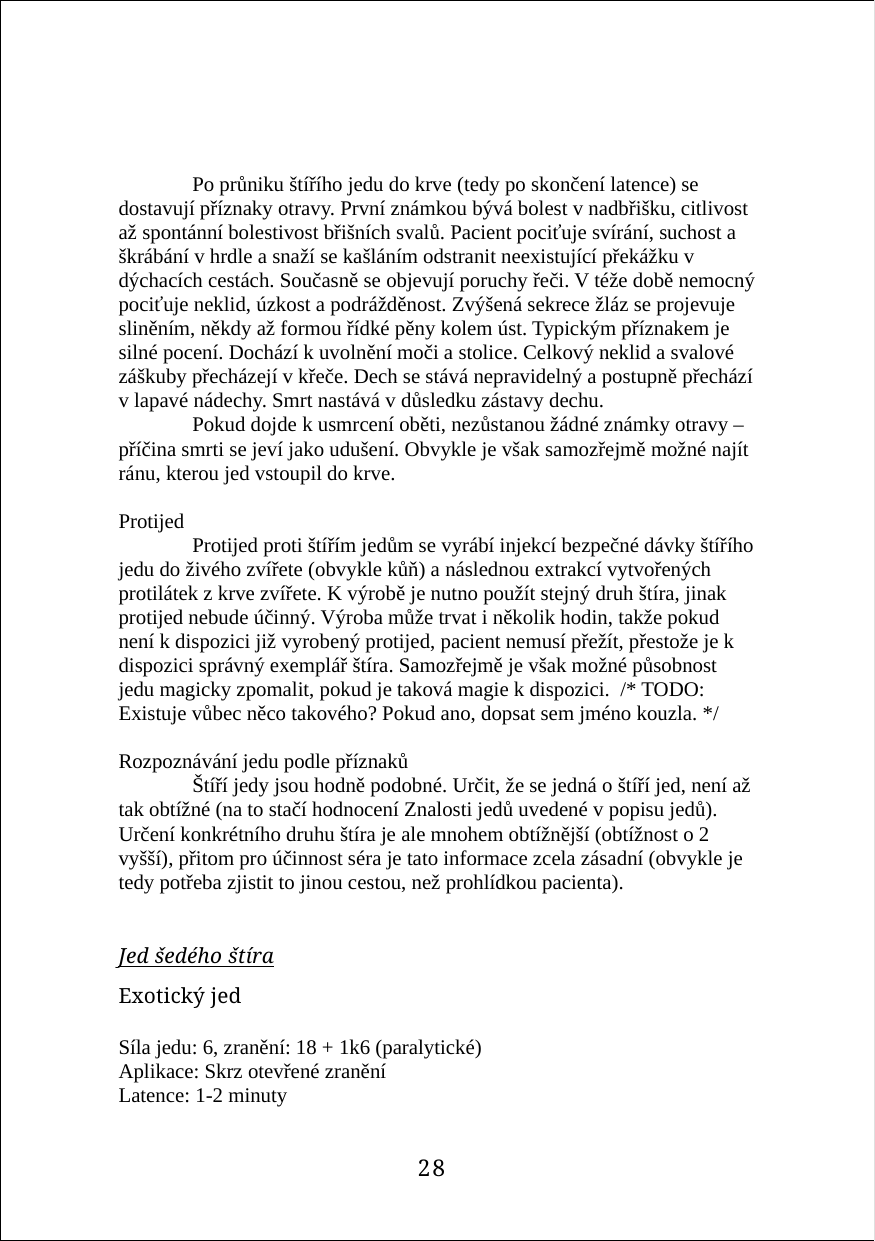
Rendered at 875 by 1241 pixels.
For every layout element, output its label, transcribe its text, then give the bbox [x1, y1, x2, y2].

text Rozpoznávání jedu podle příznaků [118, 749, 756, 773]
text Pokud dojde k usmrcení oběti, nezůstanou žádné známky otravy – příčina smrti se jeví jako udušení. Obvykle je však samozřejmě možné najít ránu, kterou jed vstoupil do krve. [118, 412, 756, 484]
text Aplikace: Skrz otevřené zranění [118, 1059, 756, 1083]
text Štíří jedy jsou hodně podobné. Určit, že se jedná o štíří jed, není až tak obtížné (na to stačí hodnocení Znalosti jedů uvedené v popisu jedů). Určení konkrétního druhu štíra je ale mnohem obtížnější (obtížnost o 2 vyšší), přitom pro účinnost séra je tato informace zcela zásadní (obvykle je tedy potřeba zjistit to jinou cestou, než prohlídkou pacienta). [118, 773, 756, 894]
text Po průniku štířího jedu do krve (tedy po skončení latence) se dostavují příznaky otravy. První známkou bývá bolest v nadbřišku, citlivost až spontánní bolestivost břišních svalů. Pacient pociťuje svírání, suchost a škrábání v hrdle a snaží se kašláním odstranit neexistující překážku v dýchacích cestách. Současně se objevují poruchy řeči. V téže době nemocný pociťuje neklid, úzkost a podrážděnost. Zvýšená sekrece žláz se projevuje sliněním, někdy až formou řídké pěny kolem úst. Typickým příznakem je silné pocení. Dochází k uvolnění moči a stolice. Celkový neklid a svalové záškuby přecházejí v křeče. Dech se stává nepravidelný a postupně přechází v lapavé nádechy. Smrt nastává v důsledku zástavy dechu. [118, 172, 756, 412]
text Latence: 1-2 minuty [118, 1083, 756, 1107]
text Protijed [118, 509, 756, 533]
subtitle Jed šedého štíra [118, 941, 756, 970]
text Síla jedu: 6, zranění: 18 + 1k6 (paralytické) [118, 1035, 756, 1059]
text Protijed proti štířím jedům se vyrábí injekcí bezpečné dávky štířího jedu do živého zvířete (obvykle kůň) a následnou extrakcí vytvořených protilátek z krve zvířete. K výrobě je nutno použít stejný druh štíra, jinak protijed nebude účinný. Výroba může trvat i několik hodin, takže pokud není k dispozici již vyrobený protijed, pacient nemusí přežít, přestože je k dispozici správný exemplář štíra. Samozřejmě je však možné působnost jedu magicky zpomalit, pokud je taková magie k dispozici. /* TODO: Existuje vůbec něco takového? Pokud ano, dopsat sem jméno kouzla. */ [118, 533, 756, 725]
text Exotický jed [118, 982, 756, 1010]
